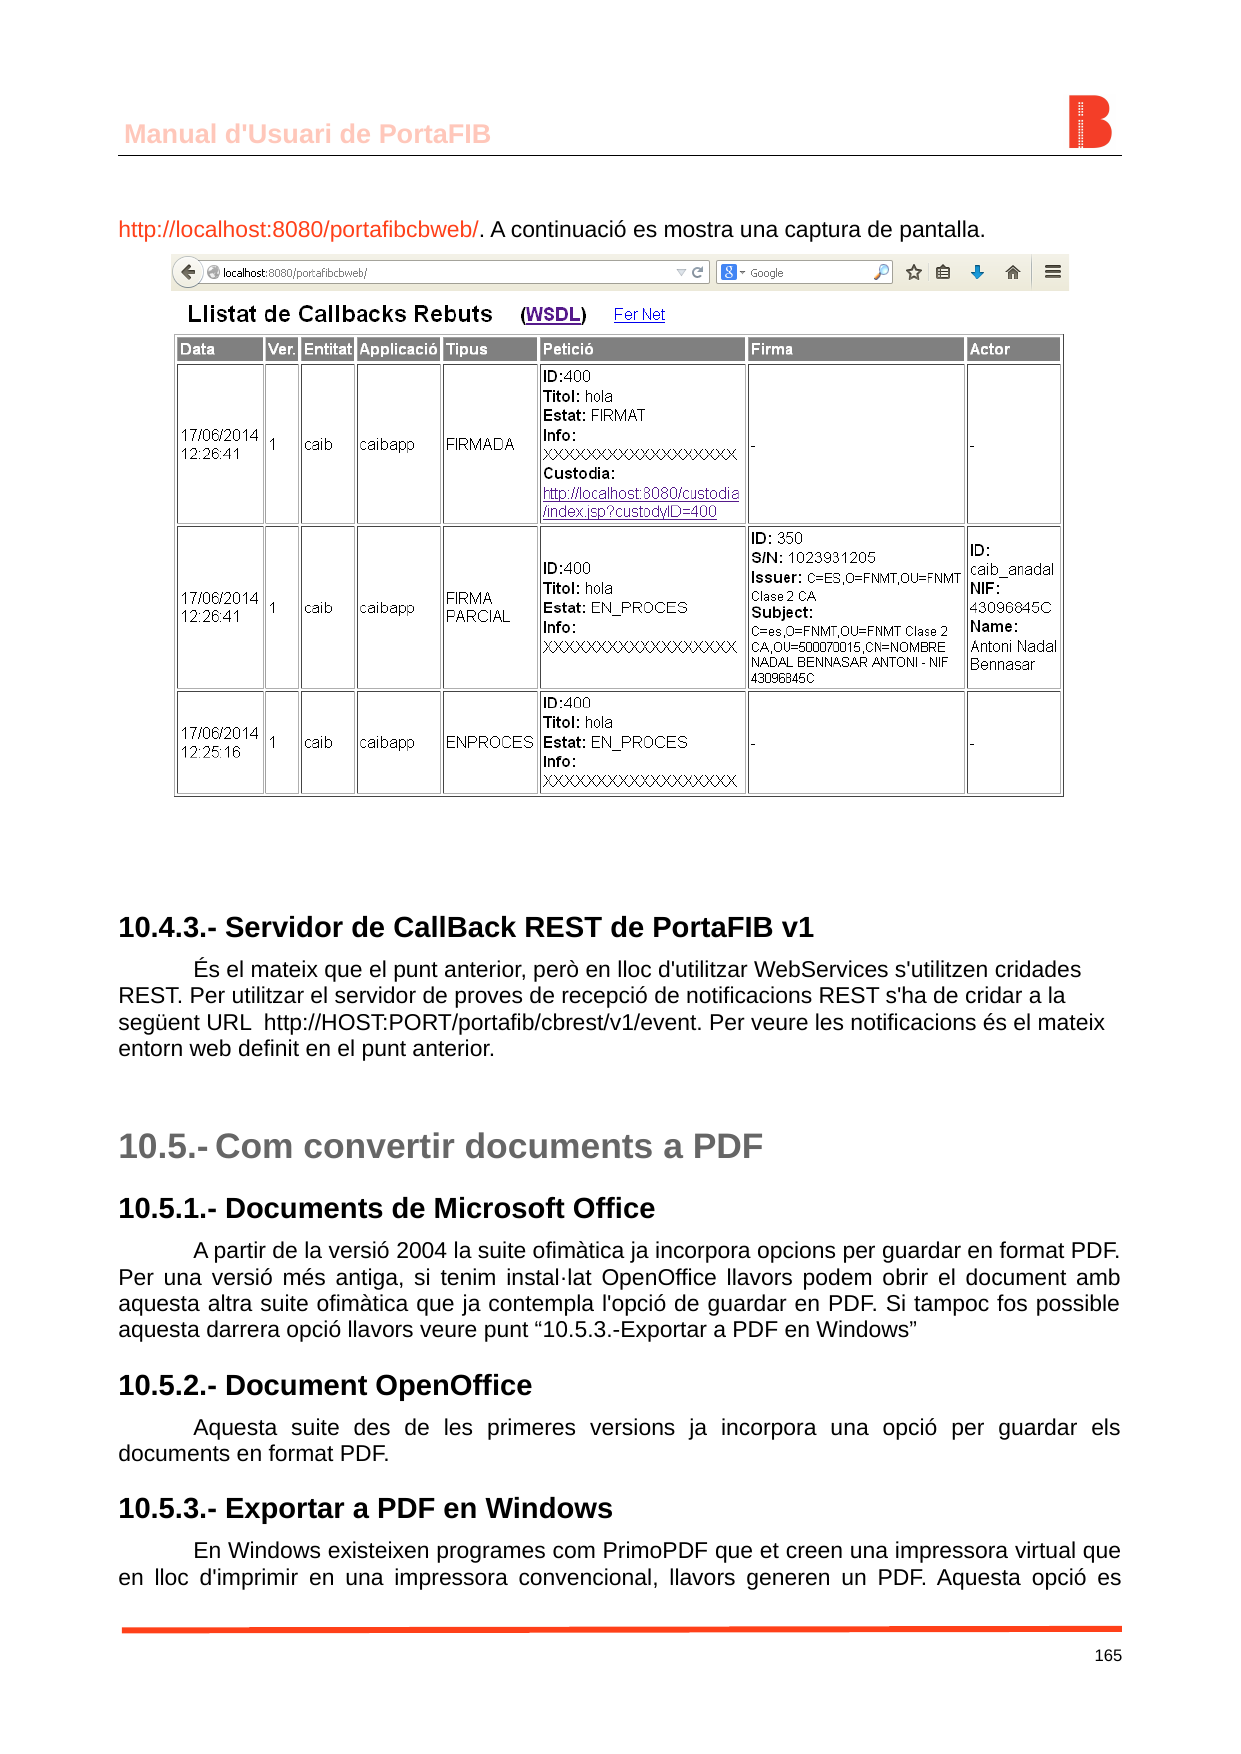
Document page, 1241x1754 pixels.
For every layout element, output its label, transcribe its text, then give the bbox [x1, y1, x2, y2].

picture [1063, 94, 1117, 150]
text És el mateix que el punt anterior, però en lloc d'utilitzar WebServices s'utilitzen cridades REST. Per utilitzar el servidor de proves de recepció de notificacions REST s'ha de cridar a la següent URL http://HOST:PORT/portafib/cbrest/v1/event. Per veure les notificacions és el mateix entorn web definit en el punt anterior. [118, 956, 1122, 1061]
picture [171, 254, 1070, 808]
subtitle Com convertir documents a PDF [118, 1125, 1122, 1166]
subtitle Exportar a PDF en Windows [118, 1491, 1122, 1525]
text En Windows existeixen programes com PrimoPDF que et creen una impressora virtual que en lloc d'imprimir en una impressora convencional, llavors generen un PDF. Aquesta opció es [118, 1537, 1122, 1590]
text A partir de la versió 2004 la suite ofimàtica ja incorpora opcions per guardar en format PDF. Per una versió més antiga, si tenim instal·lat OpenOffice llavors podem obrir el document amb aquesta altra suite ofimàtica que ja contempla l'opció de guardar en PDF. Si tampoc fos possible aquesta darrera opció llavors veure punt “10.5.3.-Exportar a PDF en Windows” [118, 1237, 1122, 1342]
text Aquesta suite des de les primeres versions ja incorpora una opció per guardar els documents en format PDF. [118, 1413, 1122, 1466]
subtitle Documents de Microsoft Office [118, 1191, 1122, 1224]
subtitle Servidor de CallBack REST de PortaFIB v1 [118, 910, 1122, 943]
subtitle Document OpenOffice [118, 1367, 1122, 1401]
text http://localhost:8080/portafibcbweb/. A continuació es mostra una captura de pantalla. [118, 216, 1122, 242]
